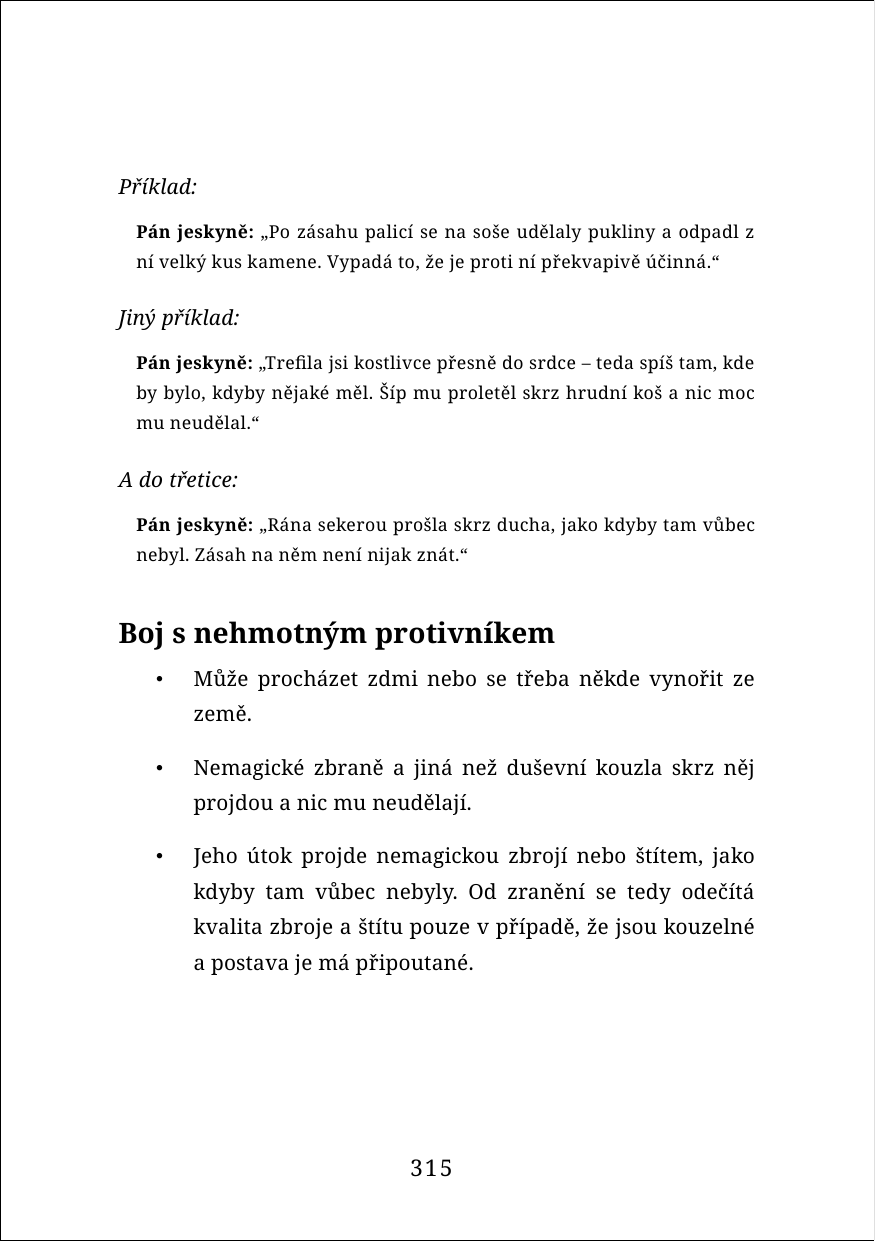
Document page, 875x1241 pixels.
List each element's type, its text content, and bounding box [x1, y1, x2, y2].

list Nemagické zbraně a jiná než duševní kouzla skrz něj projdou a nic mu neudělají. [156, 753, 756, 817]
list Jeho útok projde nemagickou zbrojí nebo štítem, jako kdyby tam vůbec nebyly. Od zranění se tedy odečítá kvalita zbroje a štítu pouze v případě, že jsou kouzelné a postava je má připoutané. [156, 841, 756, 976]
text Pán jeskyně: „Po zásahu palicí se na soše udělaly pukliny a odpadl z ní velký kus kamene. Vypadá to, že je proti ní překvapivě účinná.“ [136, 219, 756, 273]
subtitle Boj s nehmotným protivníkem [118, 614, 756, 652]
text A do třetice: [118, 465, 756, 493]
list Může procházet zdmi nebo se třeba někde vynořit ze země. [156, 664, 756, 728]
text Příklad: [118, 172, 756, 200]
text Pán jeskyně: „Rána sekerou prošla skrz ducha, jako kdyby tam vůbec nebyl. Zásah na něm není nijak znát.“ [136, 512, 756, 566]
text Pán jeskyně: „Trefila jsi kostlivce přesně do srdce – teda spíš tam, kde by bylo, kdyby nějaké měl. Šíp mu proletěl skrz hrudní koš a nic moc mu neudělal.“ [136, 350, 756, 435]
text Jiný příklad: [118, 303, 756, 332]
